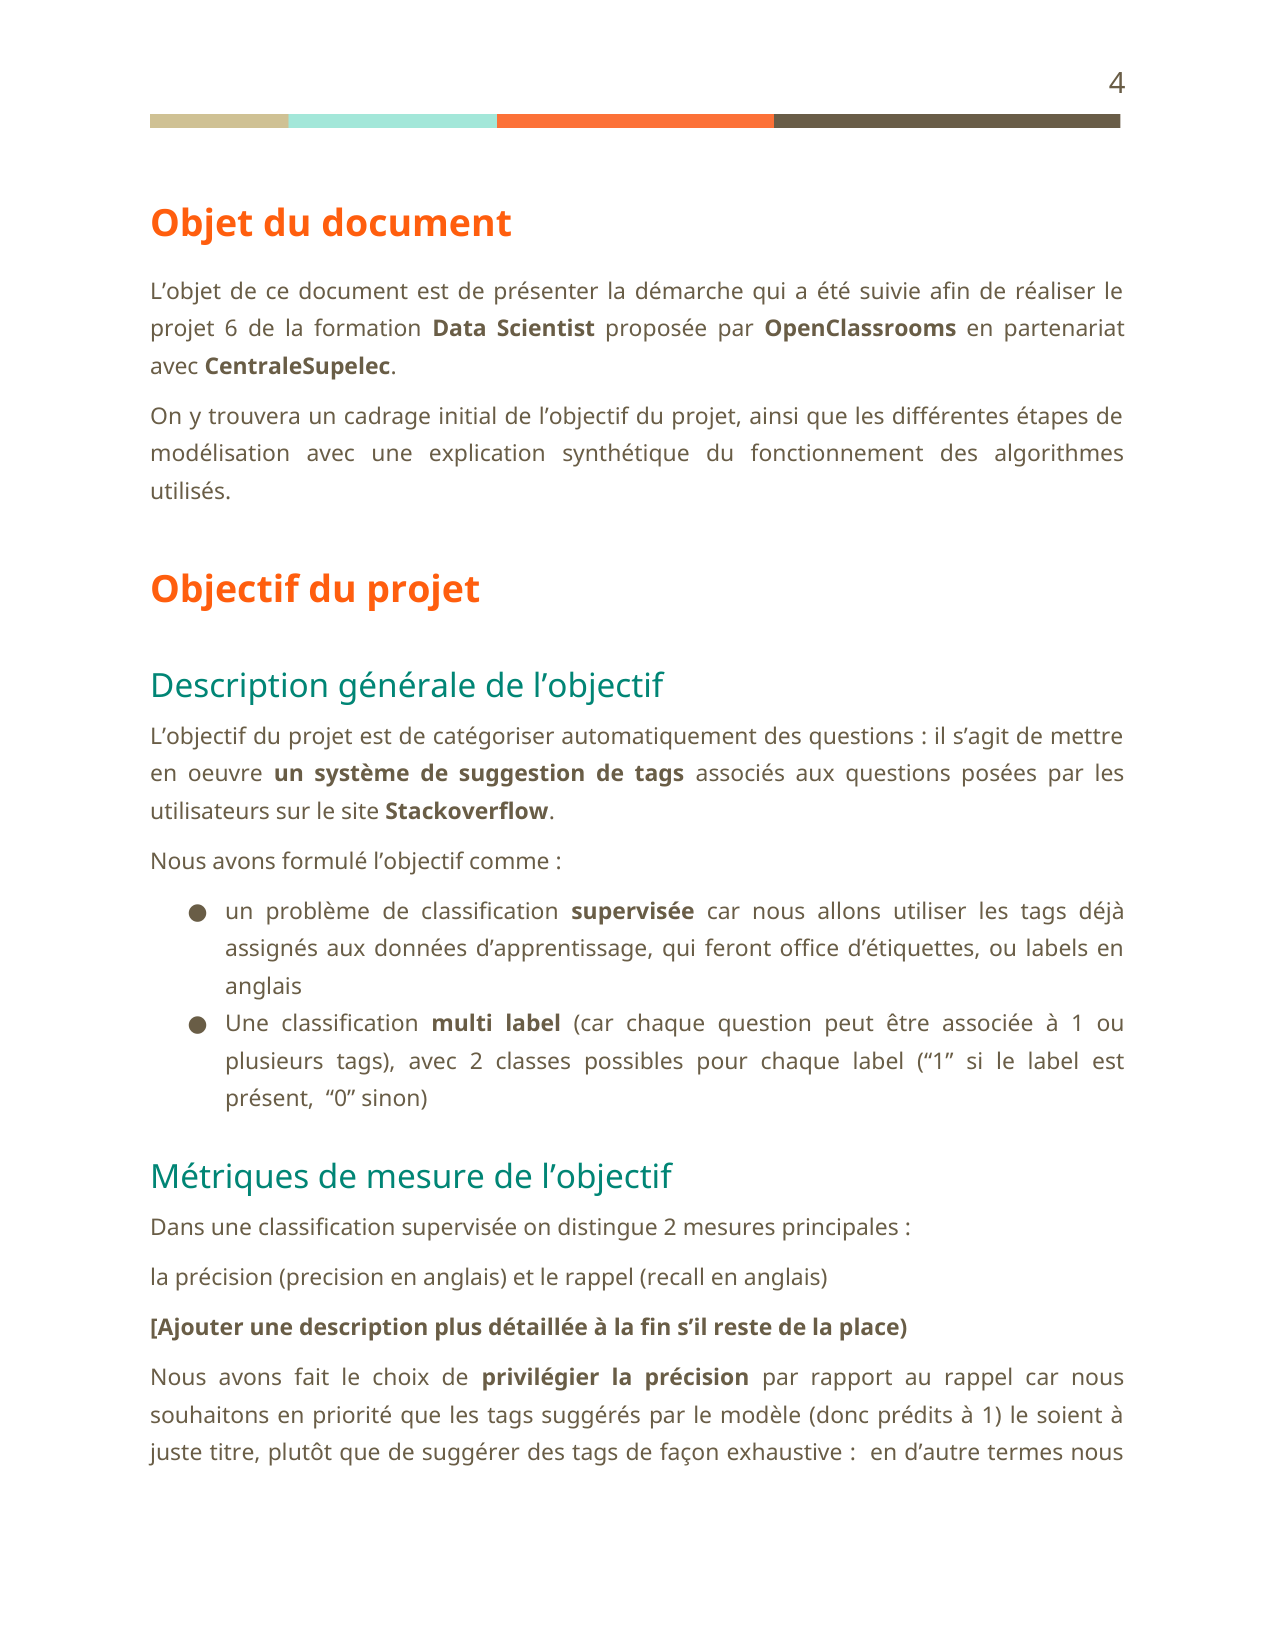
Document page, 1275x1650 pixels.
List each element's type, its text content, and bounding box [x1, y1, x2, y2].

text L’objectif du projet est de catégoriser automatiquement des questions : il s’agit de mettre en oeuvre un système de suggestion de tags associés aux questions posées par les utilisateurs sur le site Stackoverflow. [150, 720, 1125, 826]
text Nous avons formulé l’objectif comme : [150, 845, 1125, 876]
subtitle Objet du document [150, 196, 1125, 247]
subtitle Objectif du projet [150, 562, 1125, 613]
list un problème de classification supervisée car nous allons utiliser les tags déjà assignés aux données d’apprentissage, qui feront office d’étiquettes, ou labels en anglais [187, 895, 1125, 1001]
subtitle Description générale de l’objectif [150, 662, 1125, 707]
text [Ajouter une description plus détaillée à la fin s’il reste de la place) [150, 1311, 1125, 1342]
subtitle Métriques de mesure de l’objectif [150, 1153, 1125, 1199]
list Une classification multi label (car chaque question peut être associée à 1 ou plusieurs tags), avec 2 classes possibles pour chaque label (“1” si le label est présent, “0” sinon) [187, 1007, 1125, 1114]
text la précision (precision en anglais) et le rappel (recall en anglais) [150, 1261, 1125, 1292]
text Nous avons fait le choix de privilégier la précision par rapport au rappel car nous souhaitons en priorité que les tags suggérés par le modèle (donc prédits à 1) le soient à juste titre, plutôt que de suggérer des tags de façon exhaustive : en d’autre termes nous [150, 1361, 1125, 1467]
text On y trouvera un cadrage initial de l’objectif du projet, ainsi que les différentes étapes de modélisation avec une explication synthétique du fonctionnement des algorithmes utilisés. [150, 400, 1125, 506]
text Dans une classification supervisée on distingue 2 mesures principales : [150, 1211, 1125, 1242]
picture [150, 114, 1121, 128]
text L’objet de ce document est de présenter la démarche qui a été suivie afin de réaliser le projet 6 de la formation Data Scientist proposée par OpenClassrooms en partenariat avec CentraleSupelec. [150, 275, 1125, 381]
